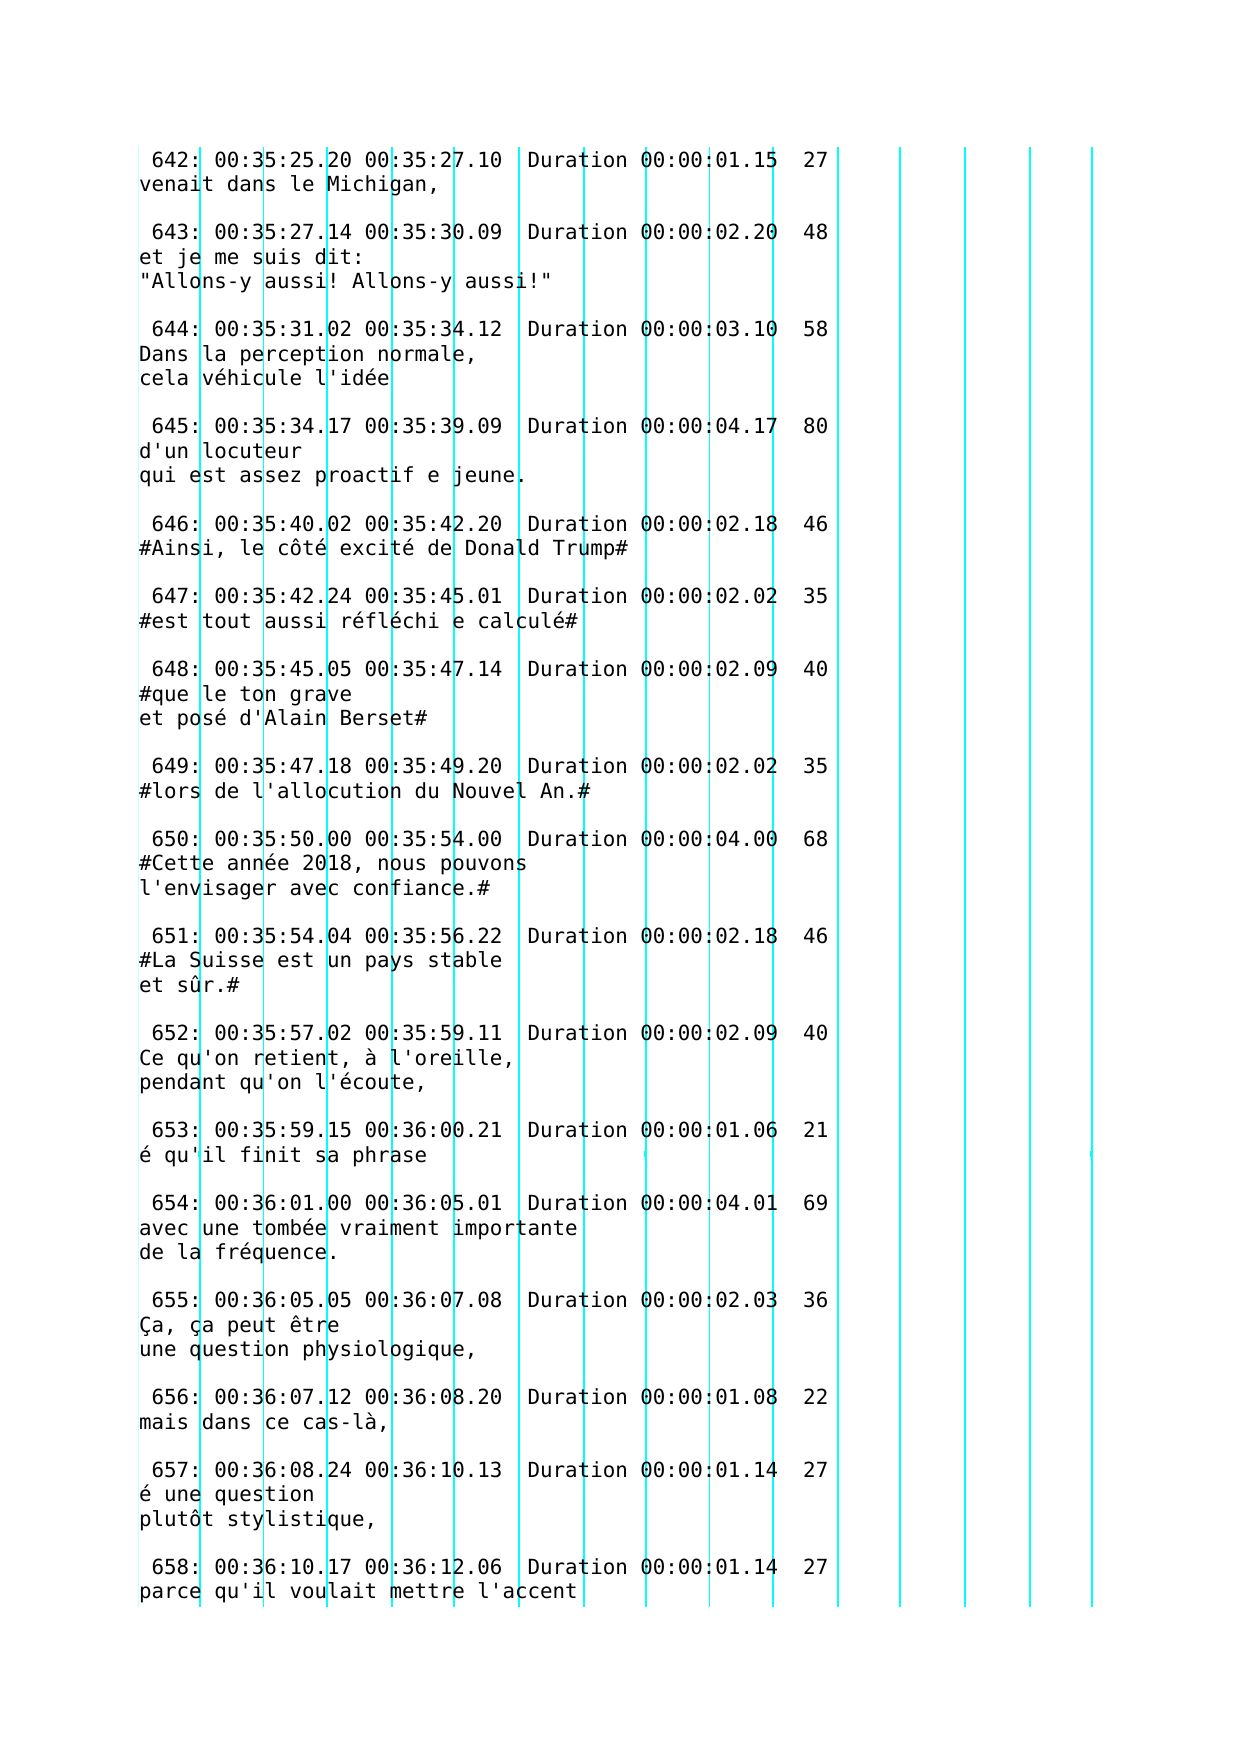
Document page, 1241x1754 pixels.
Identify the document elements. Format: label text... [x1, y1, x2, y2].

text 655: 00:36:05.05 00:36:07.08 Duration 00:00:02.03 36 [139, 1288, 1101, 1313]
text 651: 00:35:54.04 00:35:56.22 Duration 00:00:02.18 46 [139, 924, 1101, 948]
text Ce qu'on retient, à l'oreille, [139, 1046, 1101, 1070]
text et posé d'Alain Berset# [139, 706, 1101, 730]
text 657: 00:36:08.24 00:36:10.13 Duration 00:00:01.14 27 [139, 1458, 1101, 1482]
text 654: 00:36:01.00 00:36:05.01 Duration 00:00:04.01 69 [139, 1191, 1101, 1216]
text 648: 00:35:45.05 00:35:47.14 Duration 00:00:02.09 40 [139, 657, 1101, 682]
text qui est assez proactif e jeune. [139, 463, 1101, 487]
text é une question [139, 1482, 1101, 1507]
text venait dans le Michigan, [139, 172, 1101, 196]
text 644: 00:35:31.02 00:35:34.12 Duration 00:00:03.10 58 [139, 317, 1101, 342]
text 649: 00:35:47.18 00:35:49.20 Duration 00:00:02.02 35 [139, 754, 1101, 779]
text Ça, ça peut être [139, 1313, 1101, 1337]
text avec une tombée vraiment importante [139, 1216, 1101, 1240]
text "Allons-y aussi! Allons-y aussi!" [139, 269, 1101, 293]
text 642: 00:35:25.20 00:35:27.10 Duration 00:00:01.15 27 [139, 148, 1101, 172]
text 650: 00:35:50.00 00:35:54.00 Duration 00:00:04.00 68 [139, 827, 1101, 851]
text d'un locuteur [139, 439, 1101, 463]
text mais dans ce cas-là, [139, 1410, 1101, 1434]
text cela véhicule l'idée [139, 366, 1101, 390]
text et sûr.# [139, 973, 1101, 997]
text de la fréquence. [139, 1240, 1101, 1264]
picture [138, 147, 1102, 1607]
text Dans la perception normale, [139, 342, 1101, 366]
text 652: 00:35:57.02 00:35:59.11 Duration 00:00:02.09 40 [139, 1021, 1101, 1046]
text 646: 00:35:40.02 00:35:42.20 Duration 00:00:02.18 46 [139, 512, 1101, 536]
text parce qu'il voulait mettre l'accent [139, 1579, 1101, 1604]
text é qu'il finit sa phrase [139, 1143, 1101, 1167]
text 643: 00:35:27.14 00:35:30.09 Duration 00:00:02.20 48 [139, 220, 1101, 245]
text plutôt stylistique, [139, 1507, 1101, 1531]
text #La Suisse est un pays stable [139, 948, 1101, 973]
text et je me suis dit: [139, 245, 1101, 269]
text #lors de l'allocution du Nouvel An.# [139, 779, 1101, 803]
text 656: 00:36:07.12 00:36:08.20 Duration 00:00:01.08 22 [139, 1385, 1101, 1410]
text une question physiologique, [139, 1337, 1101, 1361]
text #que le ton grave [139, 682, 1101, 706]
text 645: 00:35:34.17 00:35:39.09 Duration 00:00:04.17 80 [139, 414, 1101, 439]
text #Ainsi, le côté excité de Donald Trump# [139, 536, 1101, 560]
text l'envisager avec confiance.# [139, 876, 1101, 900]
text 653: 00:35:59.15 00:36:00.21 Duration 00:00:01.06 21 [139, 1118, 1101, 1143]
text #Cette année 2018, nous pouvons [139, 851, 1101, 876]
text 658: 00:36:10.17 00:36:12.06 Duration 00:00:01.14 27 [139, 1555, 1101, 1579]
text #est tout aussi réfléchi e calculé# [139, 609, 1101, 633]
text 647: 00:35:42.24 00:35:45.01 Duration 00:00:02.02 35 [139, 584, 1101, 609]
text pendant qu'on l'écoute, [139, 1070, 1101, 1094]
